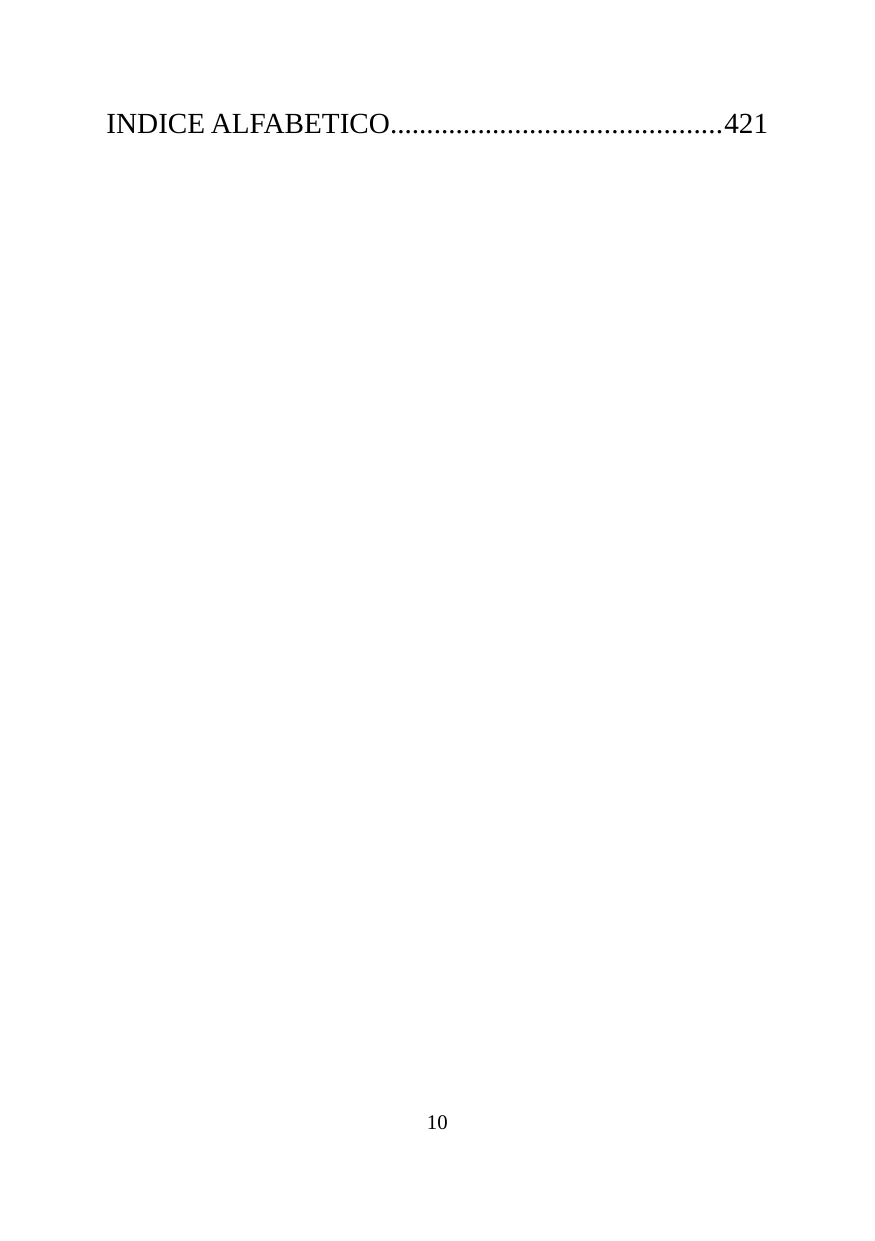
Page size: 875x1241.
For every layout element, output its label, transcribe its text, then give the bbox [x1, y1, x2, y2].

text INDICE ALFABETICO 421 [106, 106, 768, 140]
